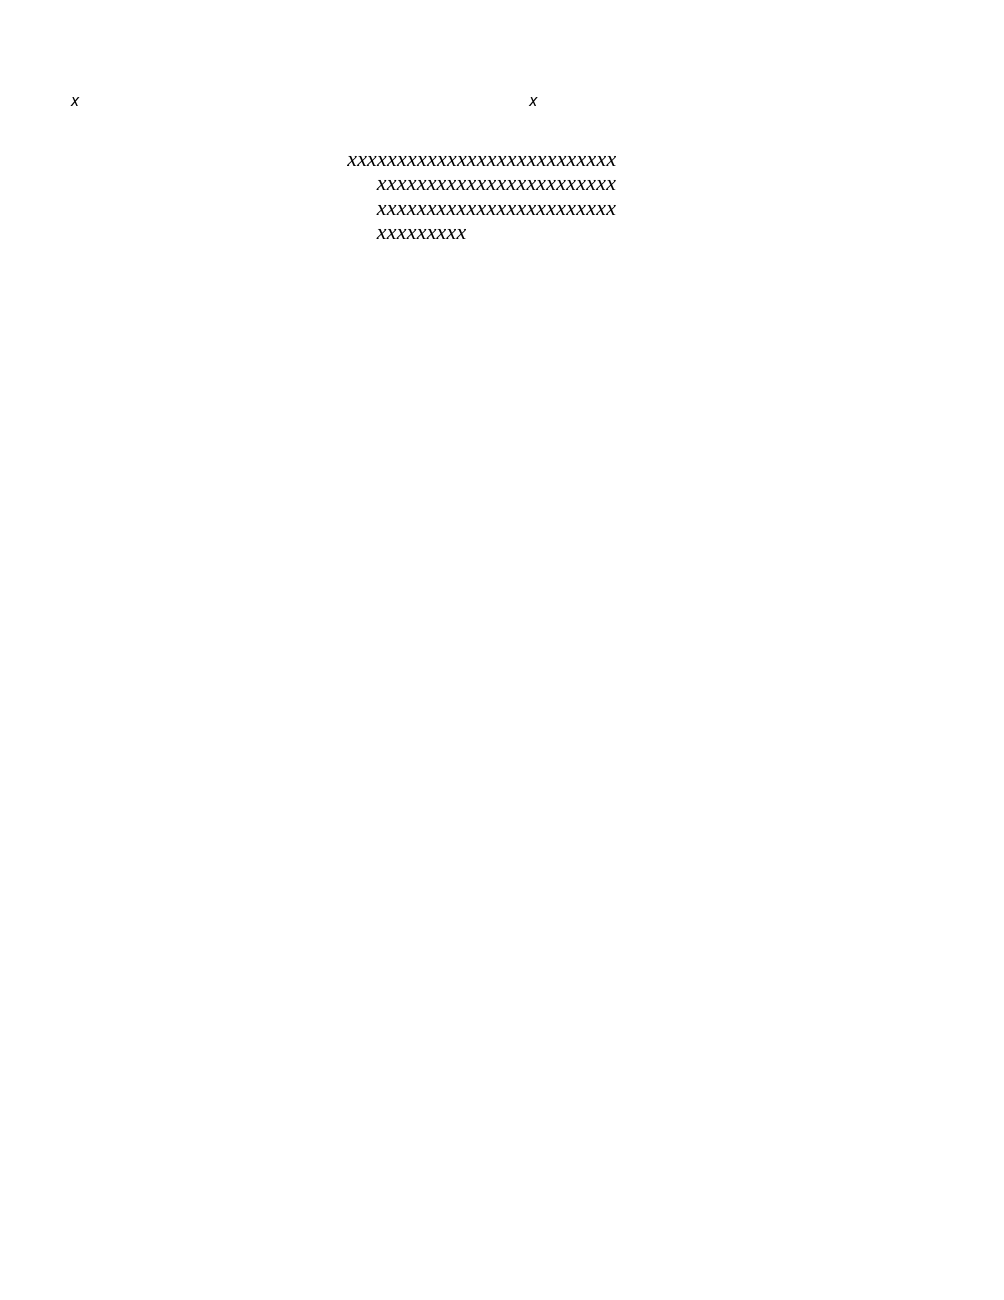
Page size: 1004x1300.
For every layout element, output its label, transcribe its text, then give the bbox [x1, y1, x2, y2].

text xxxxxxxxxxxxxxxxxxxxxxxxxxxxxxxxxxxxxxxxxxxxxxxxxxxxxxxxxxxxxxxxxxxxxxxxxxxxxxxxxxxx [347, 147, 620, 245]
